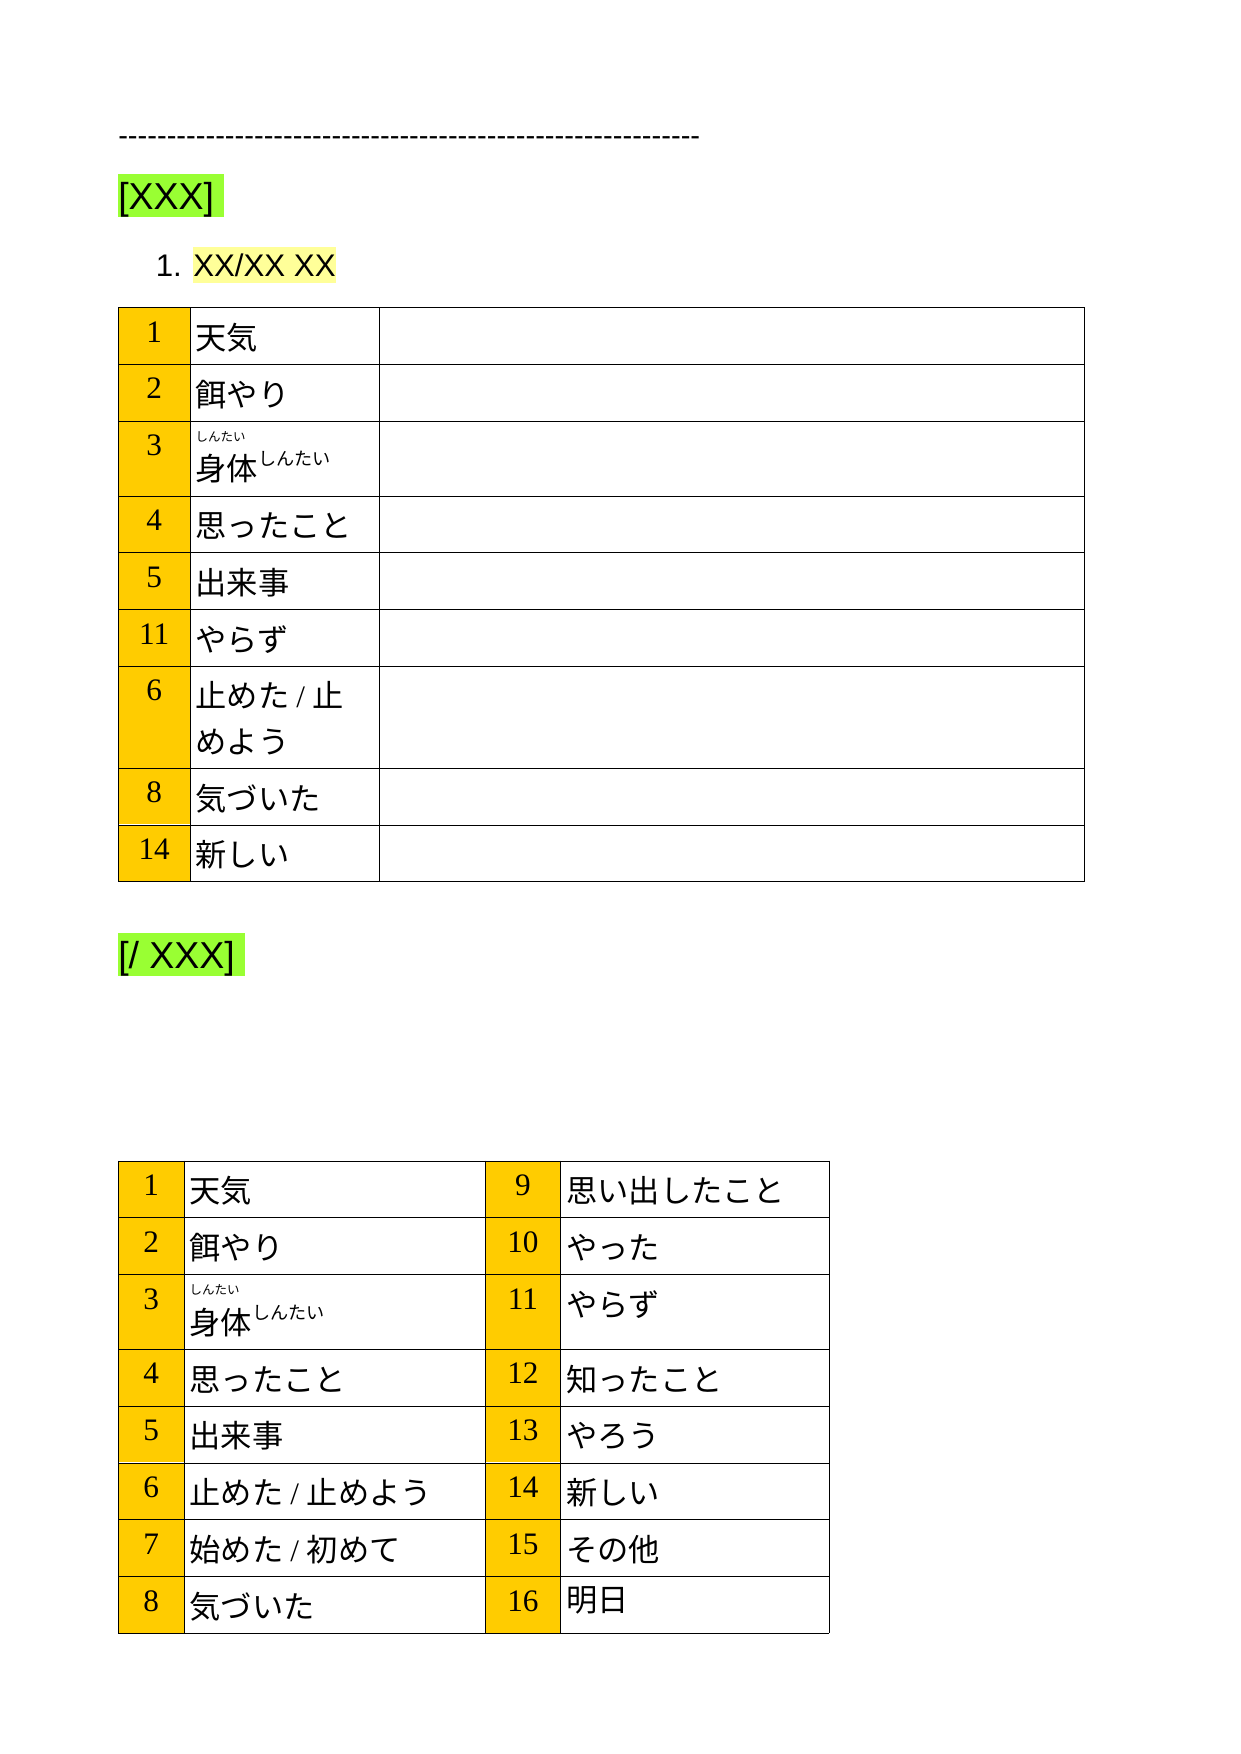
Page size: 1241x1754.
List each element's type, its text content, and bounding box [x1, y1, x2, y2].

table_cell 始めた / 初めて [185, 1520, 485, 1576]
table_cell やらず [561, 1275, 829, 1349]
table_cell 12 [486, 1350, 560, 1406]
table_cell 7 [119, 1520, 184, 1576]
table_cell [380, 769, 1084, 824]
table_header 1 [119, 308, 190, 364]
table_cell 3 [119, 422, 190, 496]
table_cell 身体しんたいしんたい [185, 1275, 485, 1349]
table_cell 15 [486, 1520, 560, 1576]
table_cell [380, 422, 1084, 496]
table_cell 14 [119, 826, 190, 881]
table_cell 11 [486, 1275, 560, 1349]
table_cell [380, 610, 1084, 666]
table_cell やろう [561, 1407, 829, 1462]
table_cell 思ったこと [191, 497, 379, 552]
list XX/XX XX [156, 247, 1122, 283]
table_cell やった [561, 1218, 829, 1274]
table_cell 13 [486, 1407, 560, 1462]
table_cell [380, 826, 1084, 881]
table_cell 止めた / 止めよう [185, 1464, 485, 1519]
table_cell 気づいた [185, 1577, 485, 1633]
table_cell 16 [486, 1577, 560, 1633]
text [XXX] [118, 174, 1122, 217]
table_cell 4 [119, 1350, 184, 1406]
table_header 天気 [191, 308, 379, 364]
table_cell 4 [119, 497, 190, 552]
table_cell 11 [119, 610, 190, 666]
table_cell 新しい [191, 826, 379, 881]
table_cell 止めた / 止めよう [191, 667, 379, 768]
table_cell その他 [561, 1520, 829, 1576]
table_cell 8 [119, 769, 190, 824]
table_cell 餌やり [191, 365, 379, 421]
table_cell [380, 553, 1084, 609]
table_cell 6 [119, 667, 190, 768]
table_cell 8 [119, 1577, 184, 1633]
table_cell 思ったこと [185, 1350, 485, 1406]
table_cell 出来事 [191, 553, 379, 609]
table_cell 明日 [561, 1577, 829, 1633]
table_cell 10 [486, 1218, 560, 1274]
table_cell [380, 497, 1084, 552]
table_cell 気づいた [191, 769, 379, 824]
table_cell 5 [119, 1407, 184, 1462]
text ------------------------------------------------------------ [118, 118, 1122, 152]
table_cell 出来事 [185, 1407, 485, 1462]
table_header 天気 [185, 1162, 485, 1217]
table_cell 餌やり [185, 1218, 485, 1274]
table_header 思い出したこと [561, 1162, 829, 1217]
table_cell 5 [119, 553, 190, 609]
table_header 1 [119, 1162, 184, 1217]
table_cell 2 [119, 365, 190, 421]
table_cell [380, 667, 1084, 768]
table_cell 2 [119, 1218, 184, 1274]
table_header [380, 308, 1084, 364]
text [/ XXX] [118, 933, 1122, 976]
table_cell 3 [119, 1275, 184, 1349]
table_cell 新しい [561, 1464, 829, 1519]
table_cell やらず [191, 610, 379, 666]
table_cell 6 [119, 1464, 184, 1519]
table_cell 身体しんたいしんたい [191, 422, 379, 496]
table_header 9 [486, 1162, 560, 1217]
table_cell [380, 365, 1084, 421]
table_cell 知ったこと [561, 1350, 829, 1406]
table_cell 14 [486, 1464, 560, 1519]
